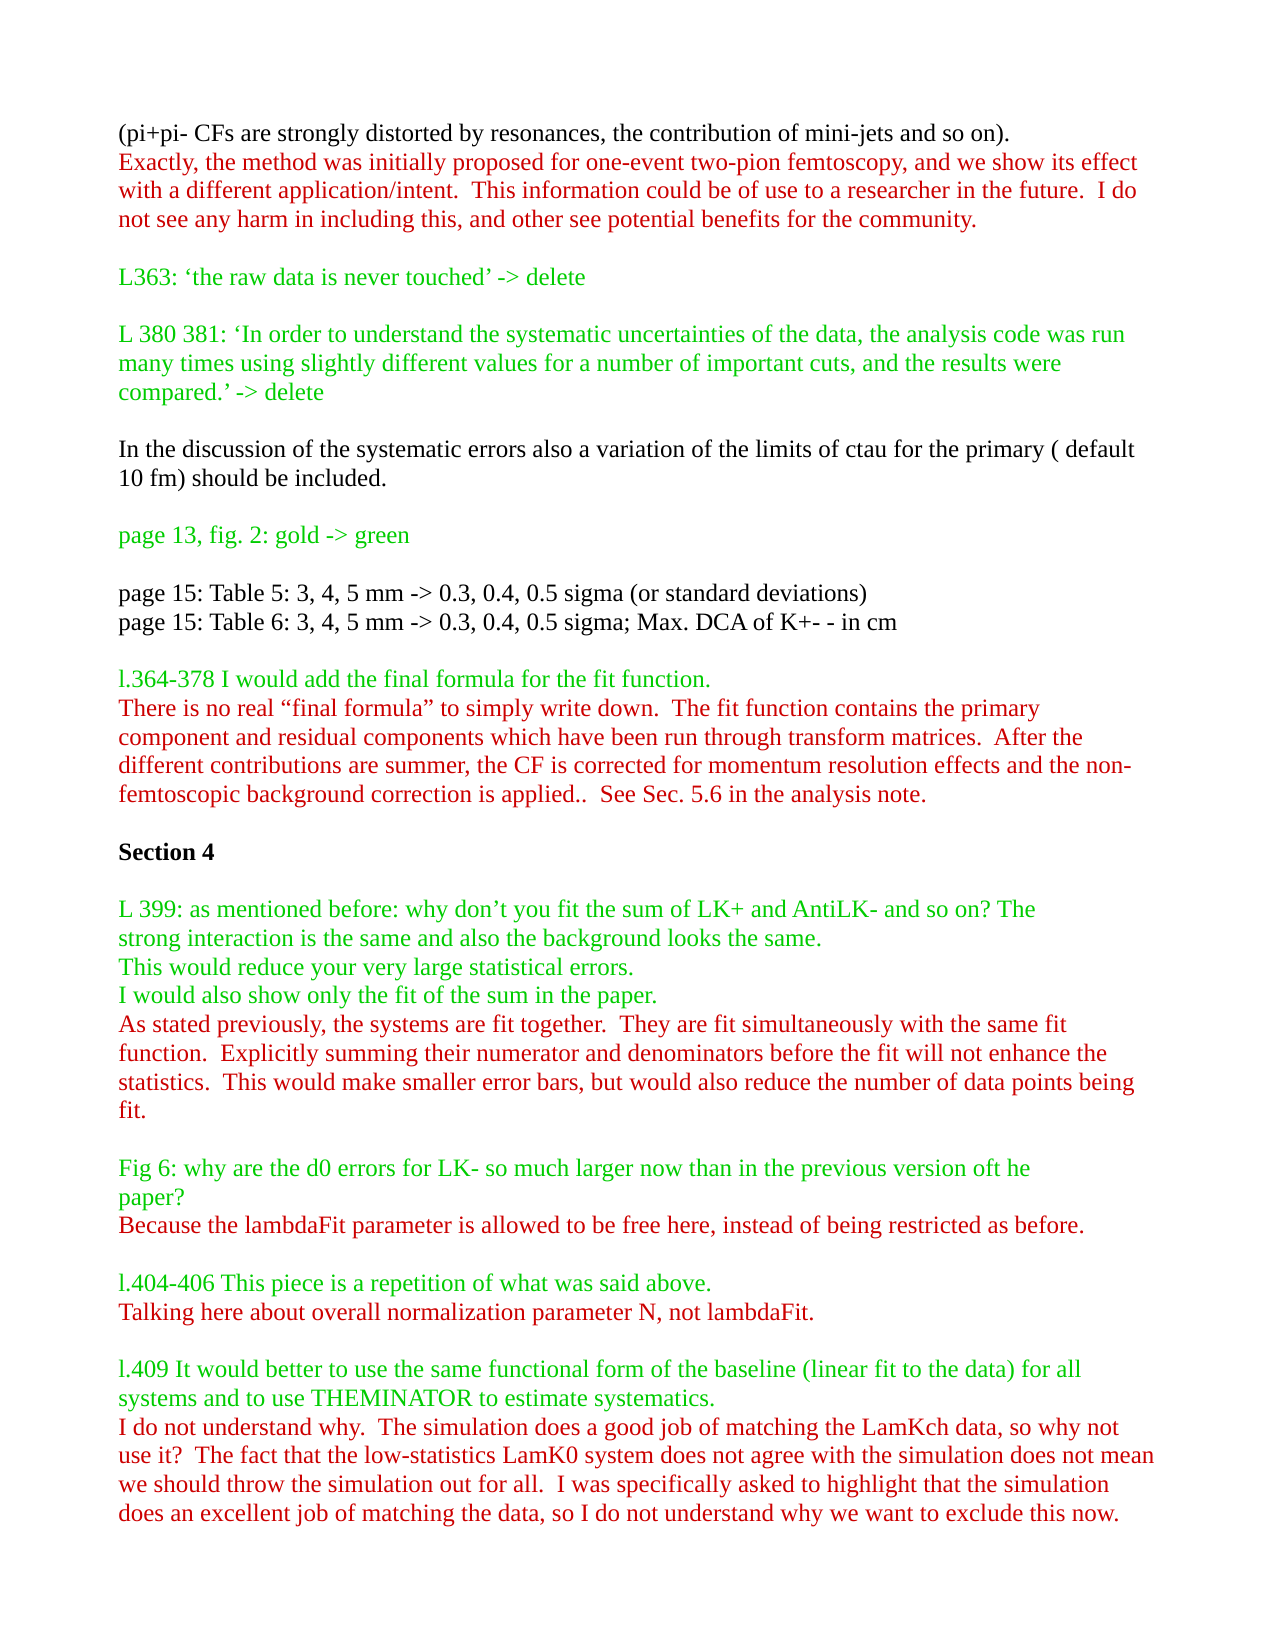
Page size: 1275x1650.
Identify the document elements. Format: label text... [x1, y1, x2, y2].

text page 15: Table 6: 3, 4, 5 mm -> 0.3, 0.4, 0.5 sigma; Max. DCA of K+- - in cm [118, 607, 1157, 636]
text systems and to use THEMINATOR to estimate systematics. [118, 1383, 1157, 1412]
text I would also show only the fit of the sum in the paper. [118, 981, 1157, 1009]
text l.404-406 This piece is a repetition of what was said above. [118, 1268, 1157, 1297]
text Talking here about overall normalization parameter N, not lambdaFit. [118, 1297, 1157, 1326]
text Because the lambdaFit parameter is allowed to be free here, instead of being restricted as before. [118, 1211, 1157, 1239]
text Section 4 [118, 837, 1157, 866]
text (pi+pi- CFs are strongly distorted by resonances, the contribution of mini-jets and so on). [118, 118, 1157, 147]
text 10 fm) should be included. [118, 463, 1157, 492]
text page 15: Table 5: 3, 4, 5 mm -> 0.3, 0.4, 0.5 sigma (or standard deviations) [118, 578, 1157, 607]
text l.364-378 I would add the final formula for the fit function. [118, 664, 1157, 693]
text compared.’ -> delete [118, 377, 1157, 406]
text Exactly, the method was initially proposed for one-event two-pion femtoscopy, and we show its effect with a different application/intent. This information could be of use to a researcher in the future. I do not see any harm in including this, and other see potential benefits for the community. [118, 147, 1157, 233]
text As stated previously, the systems are fit together. They are fit simultaneously with the same fit function. Explicitly summing their numerator and denominators before the fit will not enhance the statistics. This would make smaller error bars, but would also reduce the number of data points being fit. [118, 1009, 1157, 1124]
text paper? [118, 1182, 1157, 1211]
text I do not understand why. The simulation does a good job of matching the LamKch data, so why not use it? The fact that the low-statistics LamK0 system does not agree with the simulation does not mean we should throw the simulation out for all. I was specifically asked to highlight that the simulation does an excellent job of matching the data, so I do not understand why we want to exclude this now. [118, 1412, 1157, 1527]
text page 13, fig. 2: gold -> green [118, 521, 1157, 549]
text many times using slightly different values for a number of important cuts, and the results were [118, 348, 1157, 377]
text L 380 381: ‘In order to understand the systematic uncertainties of the data, the analysis code was run [118, 319, 1157, 348]
text In the discussion of the systematic errors also a variation of the limits of ctau for the primary ( default [118, 434, 1157, 463]
text L 399: as mentioned before: why don’t you fit the sum of LK+ and AntiLK- and so on? The [118, 894, 1157, 923]
text L363: ‘the raw data is never touched’ -> delete [118, 262, 1157, 291]
text There is no real “final formula” to simply write down. The fit function contains the primary component and residual components which have been run through transform matrices. After the different contributions are summer, the CF is corrected for momentum resolution effects and the non-femtoscopic background correction is applied.. See Sec. 5.6 in the analysis note. [118, 693, 1157, 808]
text This would reduce your very large statistical errors. [118, 952, 1157, 981]
text strong interaction is the same and also the background looks the same. [118, 923, 1157, 952]
text Fig 6: why are the d0 errors for LK- so much larger now than in the previous version oft he [118, 1153, 1157, 1182]
text l.409 It would better to use the same functional form of the baseline (linear fit to the data) for all [118, 1354, 1157, 1383]
